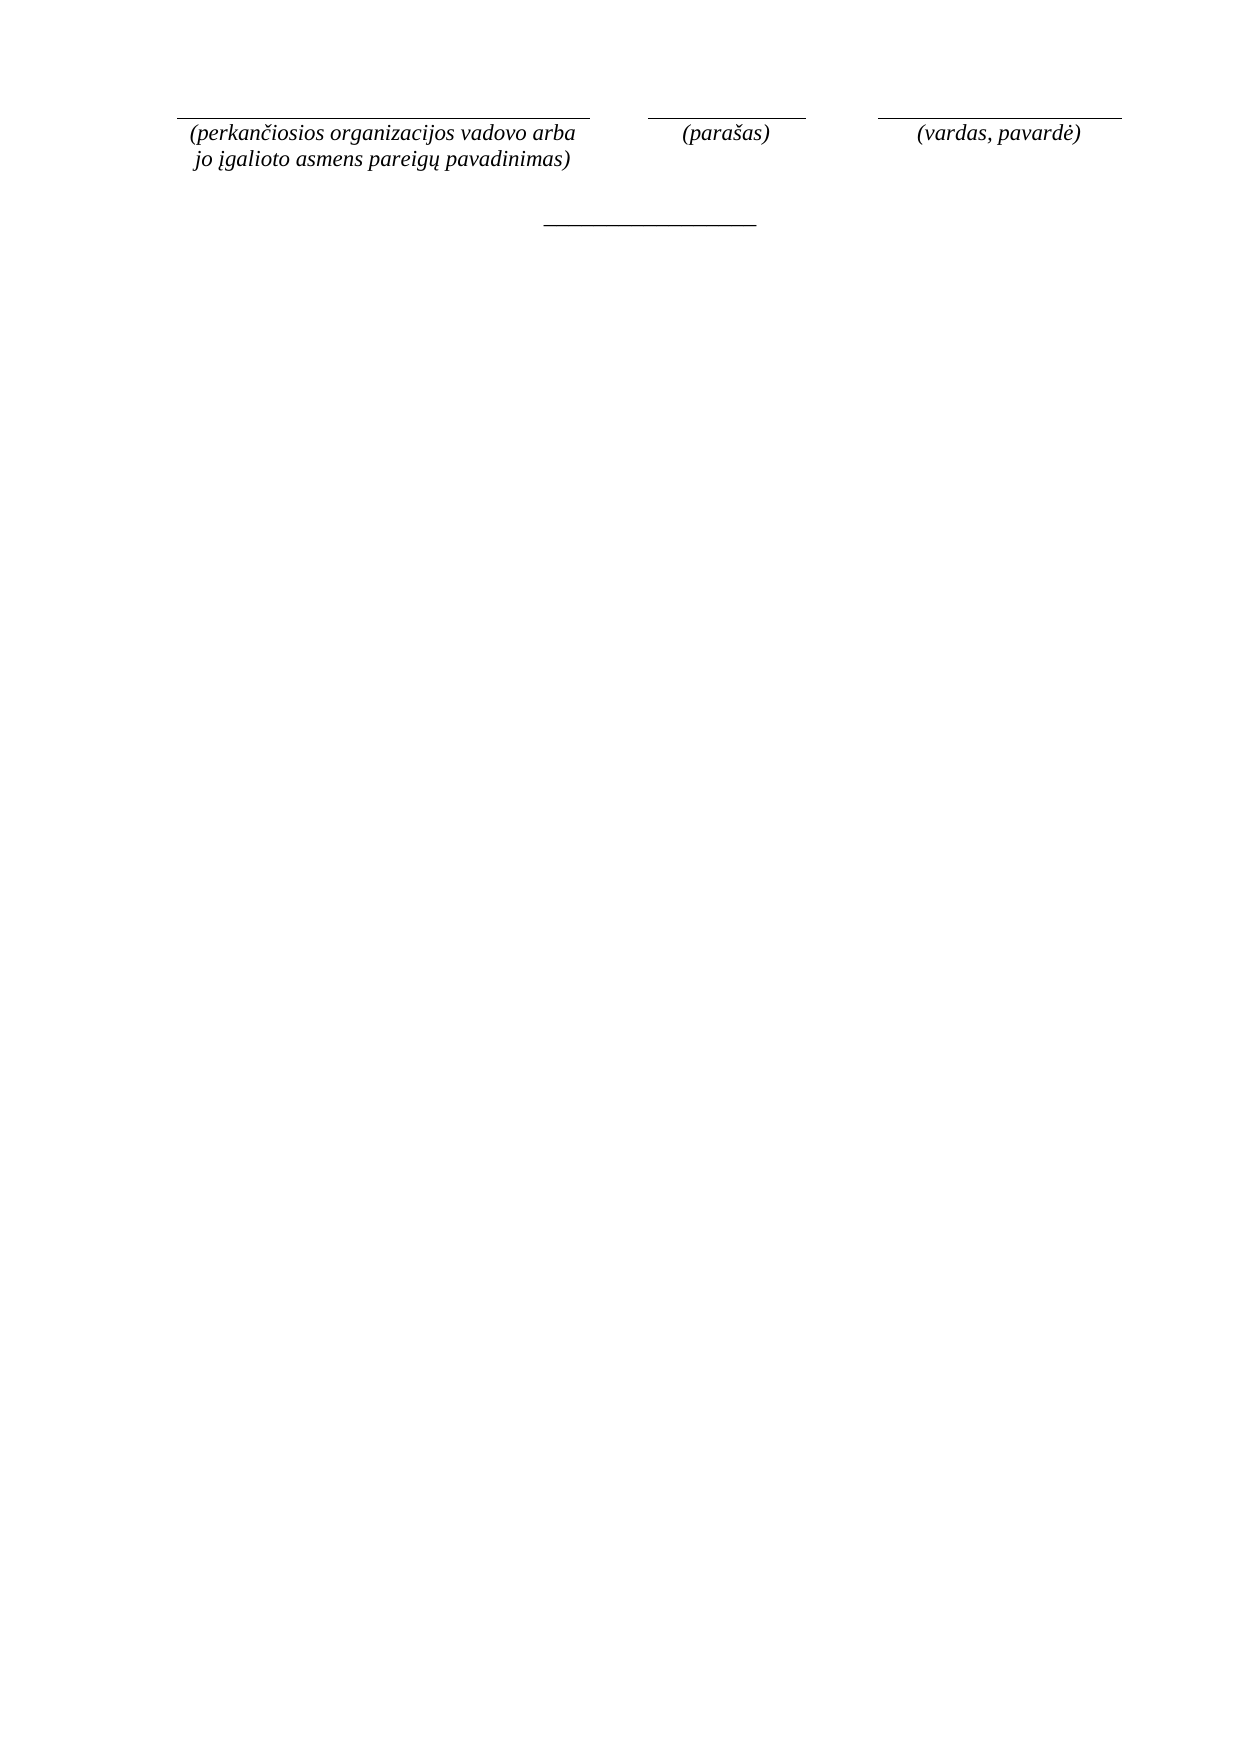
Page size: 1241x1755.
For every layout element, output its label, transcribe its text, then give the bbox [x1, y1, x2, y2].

table_cell [806, 118, 878, 172]
table_cell (parašas) [648, 119, 806, 172]
table_cell (perkančiosios organizacijos vadovo arba jo įgalioto asmens pareigų pavadinimas) [177, 119, 590, 172]
text _________________ [177, 201, 1122, 229]
table_cell (vardas, pavardė) [878, 119, 1122, 172]
table_cell [590, 118, 648, 172]
